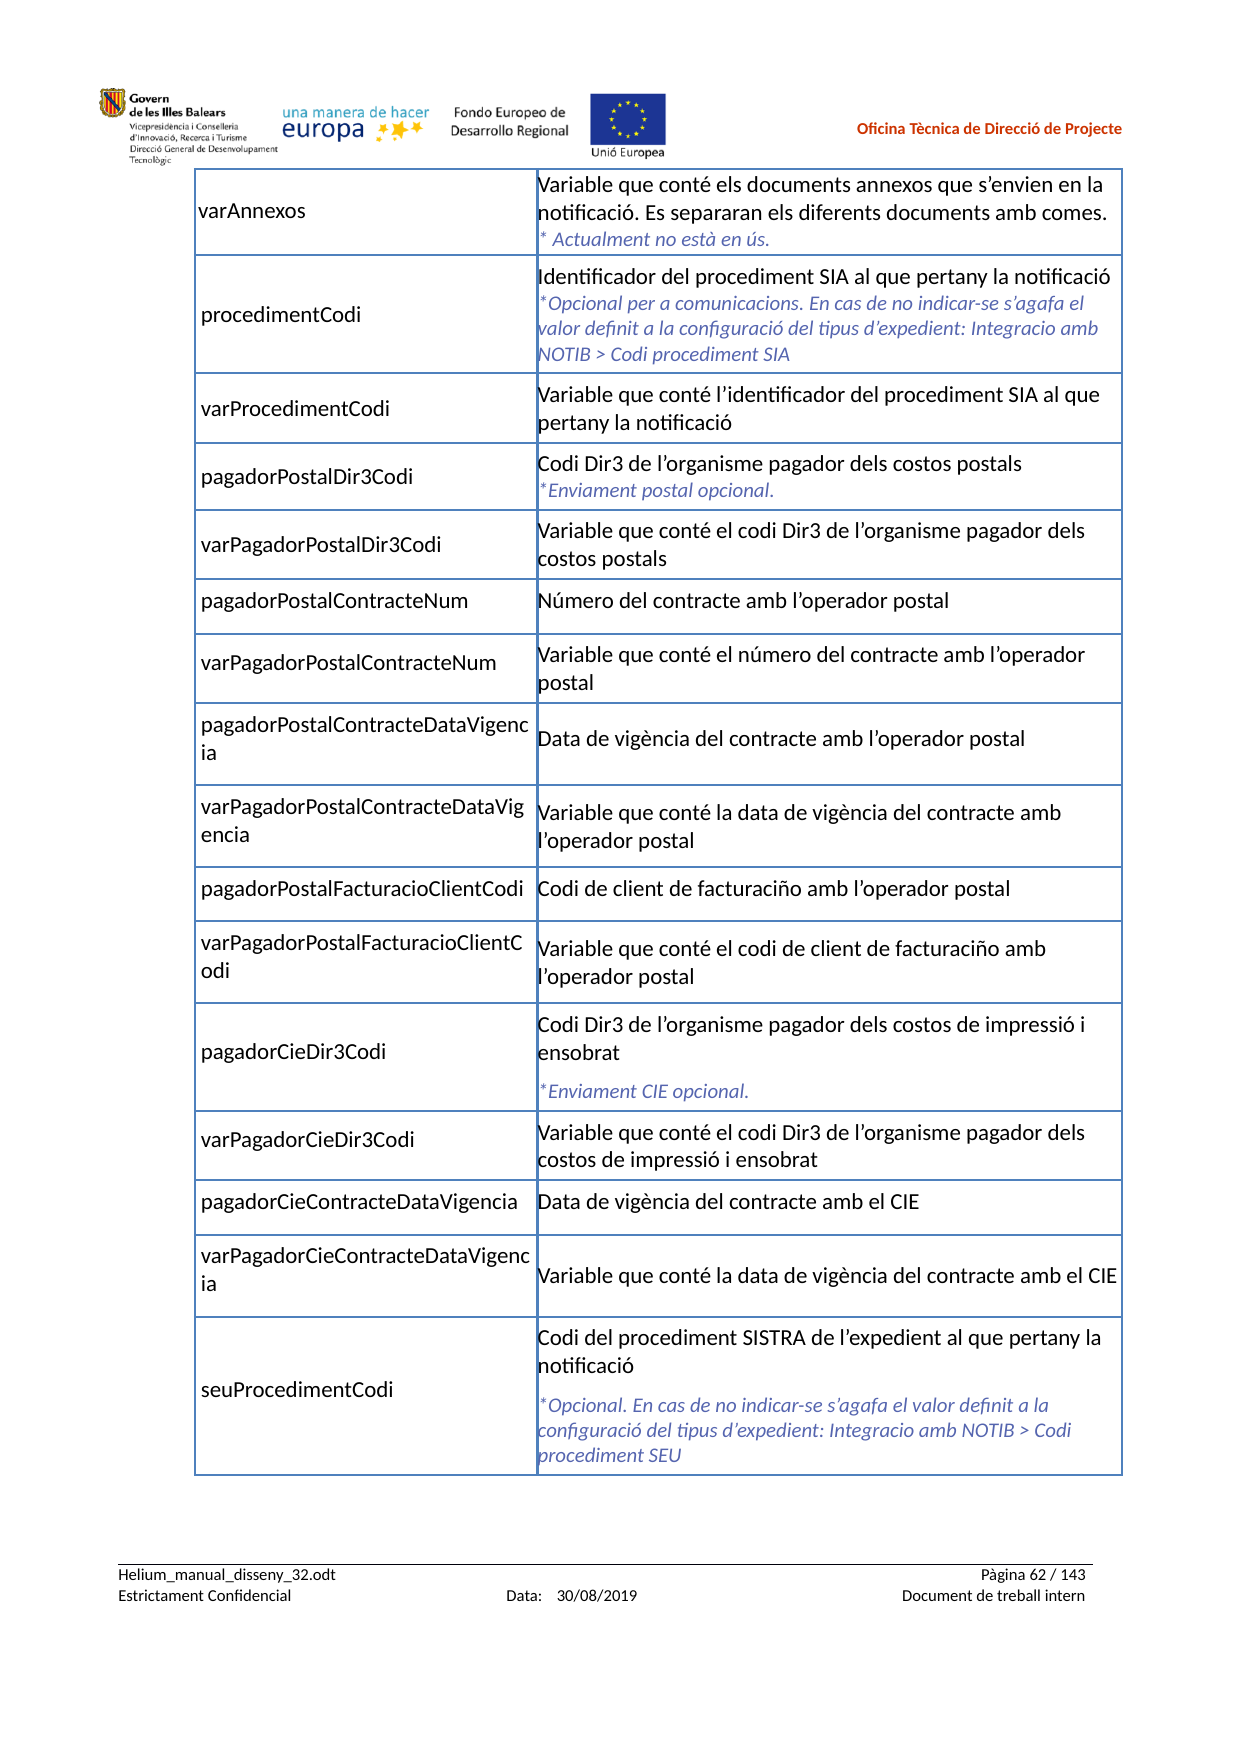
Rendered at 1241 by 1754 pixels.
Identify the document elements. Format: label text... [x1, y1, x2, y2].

picture [99, 87, 668, 166]
table_cell Identificador del procediment SIA al que pertany la notificació *Opcional per a comunicacions. En cas de no indicar-se s’agafa el valor definit a la configuració del tipus d’expedient: Integracio amb NOTIB > Codi procediment SIA [539, 256, 1121, 372]
table_cell varProcedimentCodi [196, 374, 536, 442]
table_cell pagadorPostalContracteDataVigencia [196, 704, 536, 784]
table_cell varPagadorPostalFacturacioClientCodi [196, 922, 536, 1002]
table_cell varPagadorPostalContracteNum [196, 635, 536, 702]
table_cell pagadorPostalDir3Codi [196, 444, 536, 509]
table_cell Variable que conté els documents annexos que s’envien en la notificació. Es separaran els diferents documents amb comes. * Actualment no està en ús. [539, 170, 1121, 254]
table_cell seuProcedimentCodi [196, 1318, 536, 1474]
table_cell procedimentCodi [196, 256, 536, 372]
table_cell Codi Dir3 de l’organisme pagador dels costos postals *Enviament postal opcional. [539, 444, 1121, 509]
table_cell Variable que conté el número del contracte amb l’operador postal [539, 635, 1121, 702]
table_cell Variable que conté la data de vigència del contracte amb l’operador postal [539, 786, 1121, 866]
table_cell Número del contracte amb l’operador postal [539, 580, 1121, 632]
table_cell Variable que conté el codi Dir3 de l’organisme pagador dels costos postals [539, 511, 1121, 578]
table_cell Codi Dir3 de l’organisme pagador dels costos de impressió i ensobrat *Enviament CIE opcional. [539, 1004, 1121, 1110]
table_cell pagadorPostalContracteNum [196, 580, 536, 632]
table_cell varPagadorCieContracteDataVigencia [196, 1236, 536, 1316]
table_cell pagadorCieDir3Codi [196, 1004, 536, 1110]
table_cell Variable que conté el codi Dir3 de l’organisme pagador dels costos de impressió i ensobrat [539, 1112, 1121, 1179]
table_cell Codi del procediment SISTRA de l’expedient al que pertany la notificació *Opcional. En cas de no indicar-se s’agafa el valor definit a la configuració del tipus d’expedient: Integracio amb NOTIB > Codi procediment SEU [539, 1318, 1121, 1474]
table_cell Codi de client de facturaciño amb l’operador postal [539, 868, 1121, 920]
table_cell pagadorPostalFacturacioClientCodi [196, 868, 536, 920]
table_cell Variable que conté l’identificador del procediment SIA al que pertany la notificació [539, 374, 1121, 442]
table_cell Variable que conté la data de vigència del contracte amb el CIE [539, 1236, 1121, 1316]
table_cell pagadorCieContracteDataVigencia [196, 1181, 536, 1233]
table_cell Data de vigència del contracte amb l’operador postal [539, 704, 1121, 784]
table_cell varPagadorPostalContracteDataVigencia [196, 786, 536, 866]
table_cell varAnnexos [196, 170, 536, 254]
table_cell Data de vigència del contracte amb el CIE [539, 1181, 1121, 1233]
table_cell varPagadorCieDir3Codi [196, 1112, 536, 1179]
table_cell varPagadorPostalDir3Codi [196, 511, 536, 578]
table_cell Variable que conté el codi de client de facturaciño amb l’operador postal [539, 922, 1121, 1002]
